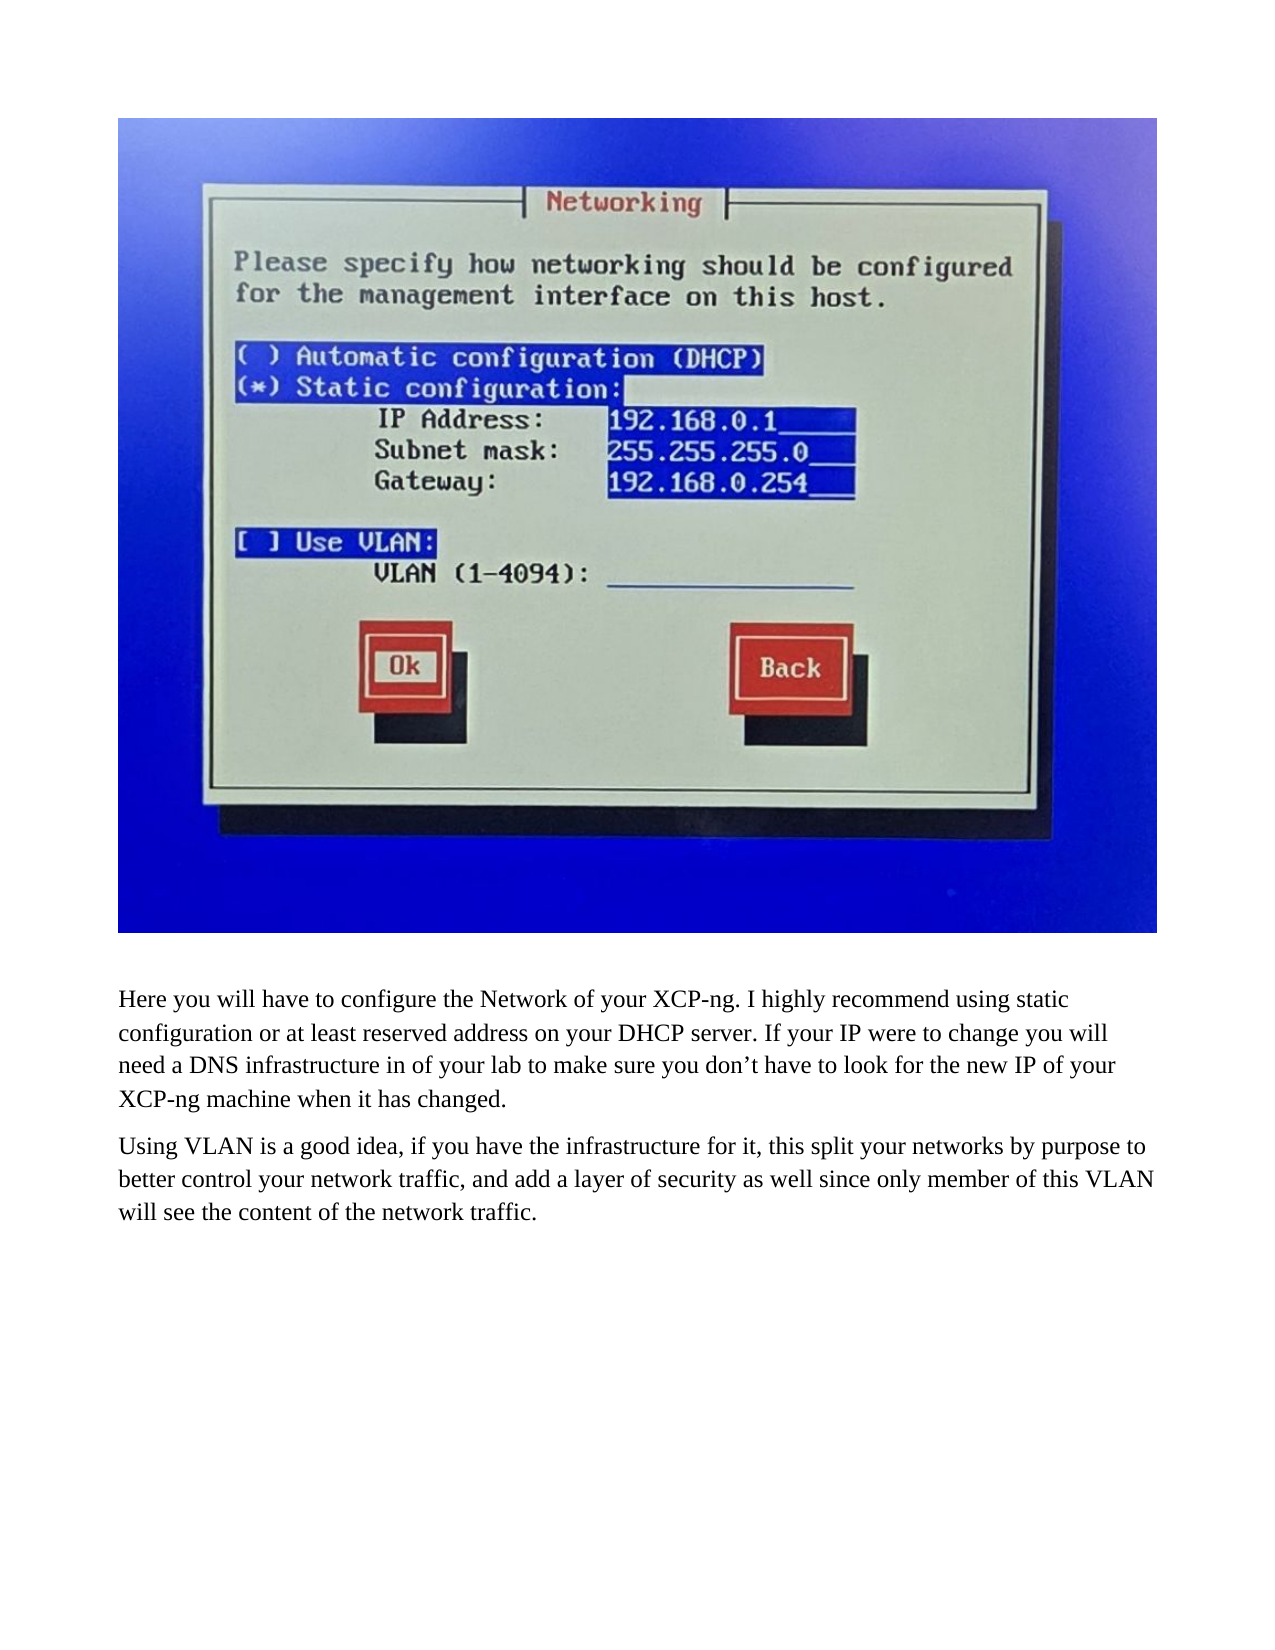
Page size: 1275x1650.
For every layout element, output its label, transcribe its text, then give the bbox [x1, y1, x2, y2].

text Using VLAN is a good idea, if you have the infrastructure for it, this split your networks by purpose to better control your network traffic, and add a layer of security as well since only member of this VLAN will see the content of the network traffic. [118, 1131, 1157, 1226]
text Here you will have to configure the Network of your XCP-ng. I highly recommend using static configuration or at least reserved address on your DHCP server. If your IP were to change you will need a DNS infrastructure in of your lab to make sure you don’t have to look for the new IP of your XCP-ng machine when it has changed. [118, 984, 1157, 1112]
picture [118, 118, 1157, 933]
